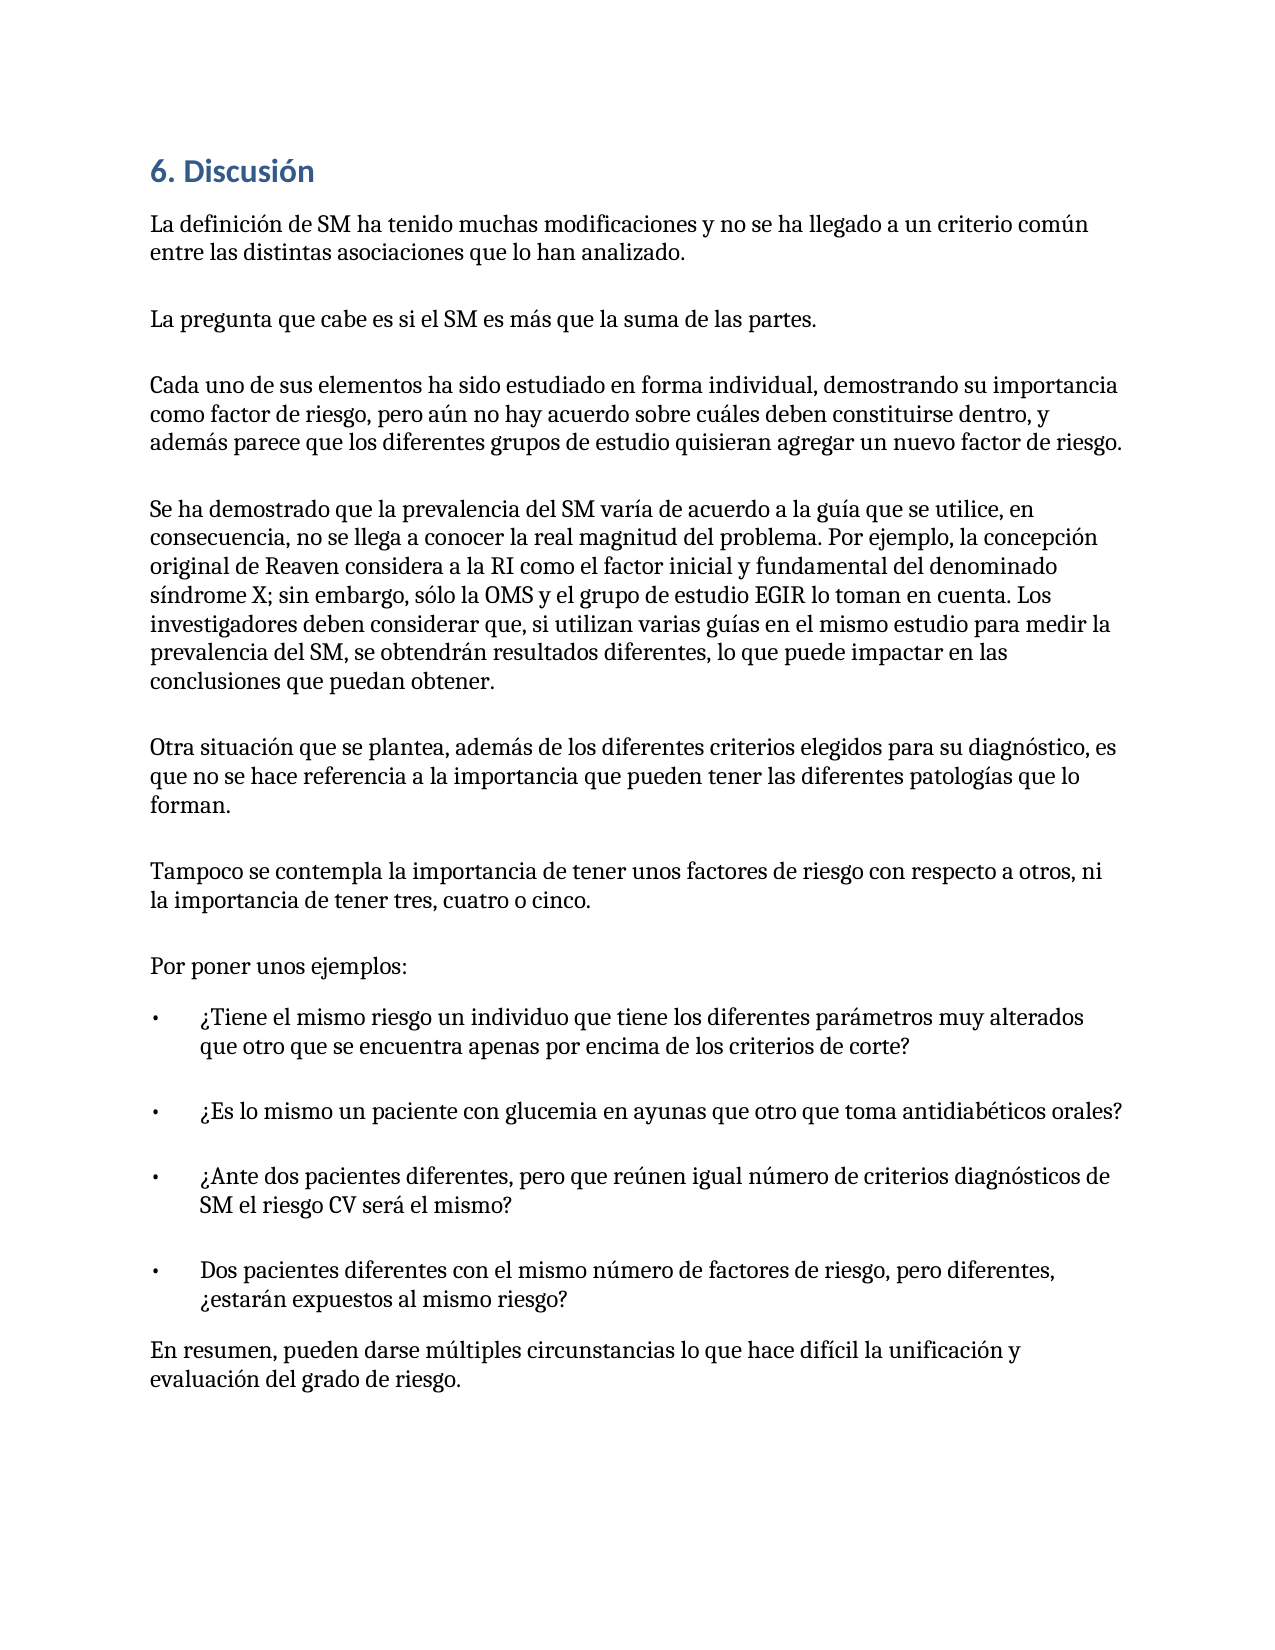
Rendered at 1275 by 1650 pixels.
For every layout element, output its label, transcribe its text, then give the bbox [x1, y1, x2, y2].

subtitle 6. Discusión [150, 150, 1125, 191]
text La definición de SM ha tenido muchas modificaciones y no se ha llegado a un criterio común entre las distintas asociaciones que lo han analizado. [150, 209, 1125, 267]
list ¿Tiene el mismo riesgo un individuo que tiene los diferentes parámetros muy alterados que otro que se encuentra apenas por encima de los criterios de corte? [150, 1003, 1125, 1089]
text En resumen, pueden darse múltiples circunstancias lo que hace difícil la unificación y evaluación del grado de riesgo. [150, 1336, 1125, 1393]
text Se ha demostrado que la prevalencia del SM varía de acuerdo a la guía que se utilice, en consecuencia, no se llega a conocer la real magnitud del problema. Por ejemplo, la concepción original de Reaven considera a la RI como el factor inicial y fundamental del denominado síndrome X; sin embargo, sólo la OMS y el grupo de estudio EGIR lo toman en cuenta. Los investigadores deben considerar que, si utilizan varias guías en el mismo estudio para medir la prevalencia del SM, se obtendrán resultados diferentes, lo que puede impactar en las conclusiones que puedan obtener. [150, 494, 1125, 696]
list Dos pacientes diferentes con el mismo número de factores de riesgo, pero diferentes, ¿estarán expuestos al mismo riesgo? [150, 1256, 1125, 1313]
list ¿Es lo mismo un paciente con glucemia en ayunas que otro que toma antidiabéticos orales? [150, 1097, 1125, 1154]
list ¿Ante dos pacientes diferentes, pero que reúnen igual número de criterios diagnósticos de SM el riesgo CV será el mismo? [150, 1162, 1125, 1248]
text Tampoco se contempla la importancia de tener unos factores de riesgo con respecto a otros, ni la importancia de tener tres, cuatro o cinco. [150, 857, 1125, 914]
text Cada uno de sus elementos ha sido estudiado en forma individual, demostrando su importancia como factor de riesgo, pero aún no hay acuerdo sobre cuáles deben constituirse dentro, y además parece que los diferentes grupos de estudio quisieran agregar un nuevo factor de riesgo. [150, 371, 1125, 457]
text Por poner unos ejemplos: [150, 952, 1125, 981]
text La pregunta que cabe es si el SM es más que la suma de las partes. [150, 304, 1125, 333]
text Otra situación que se plantea, además de los diferentes criterios elegidos para su diagnóstico, es que no se hace referencia a la importancia que pueden tener las diferentes patologías que lo forman. [150, 733, 1125, 819]
